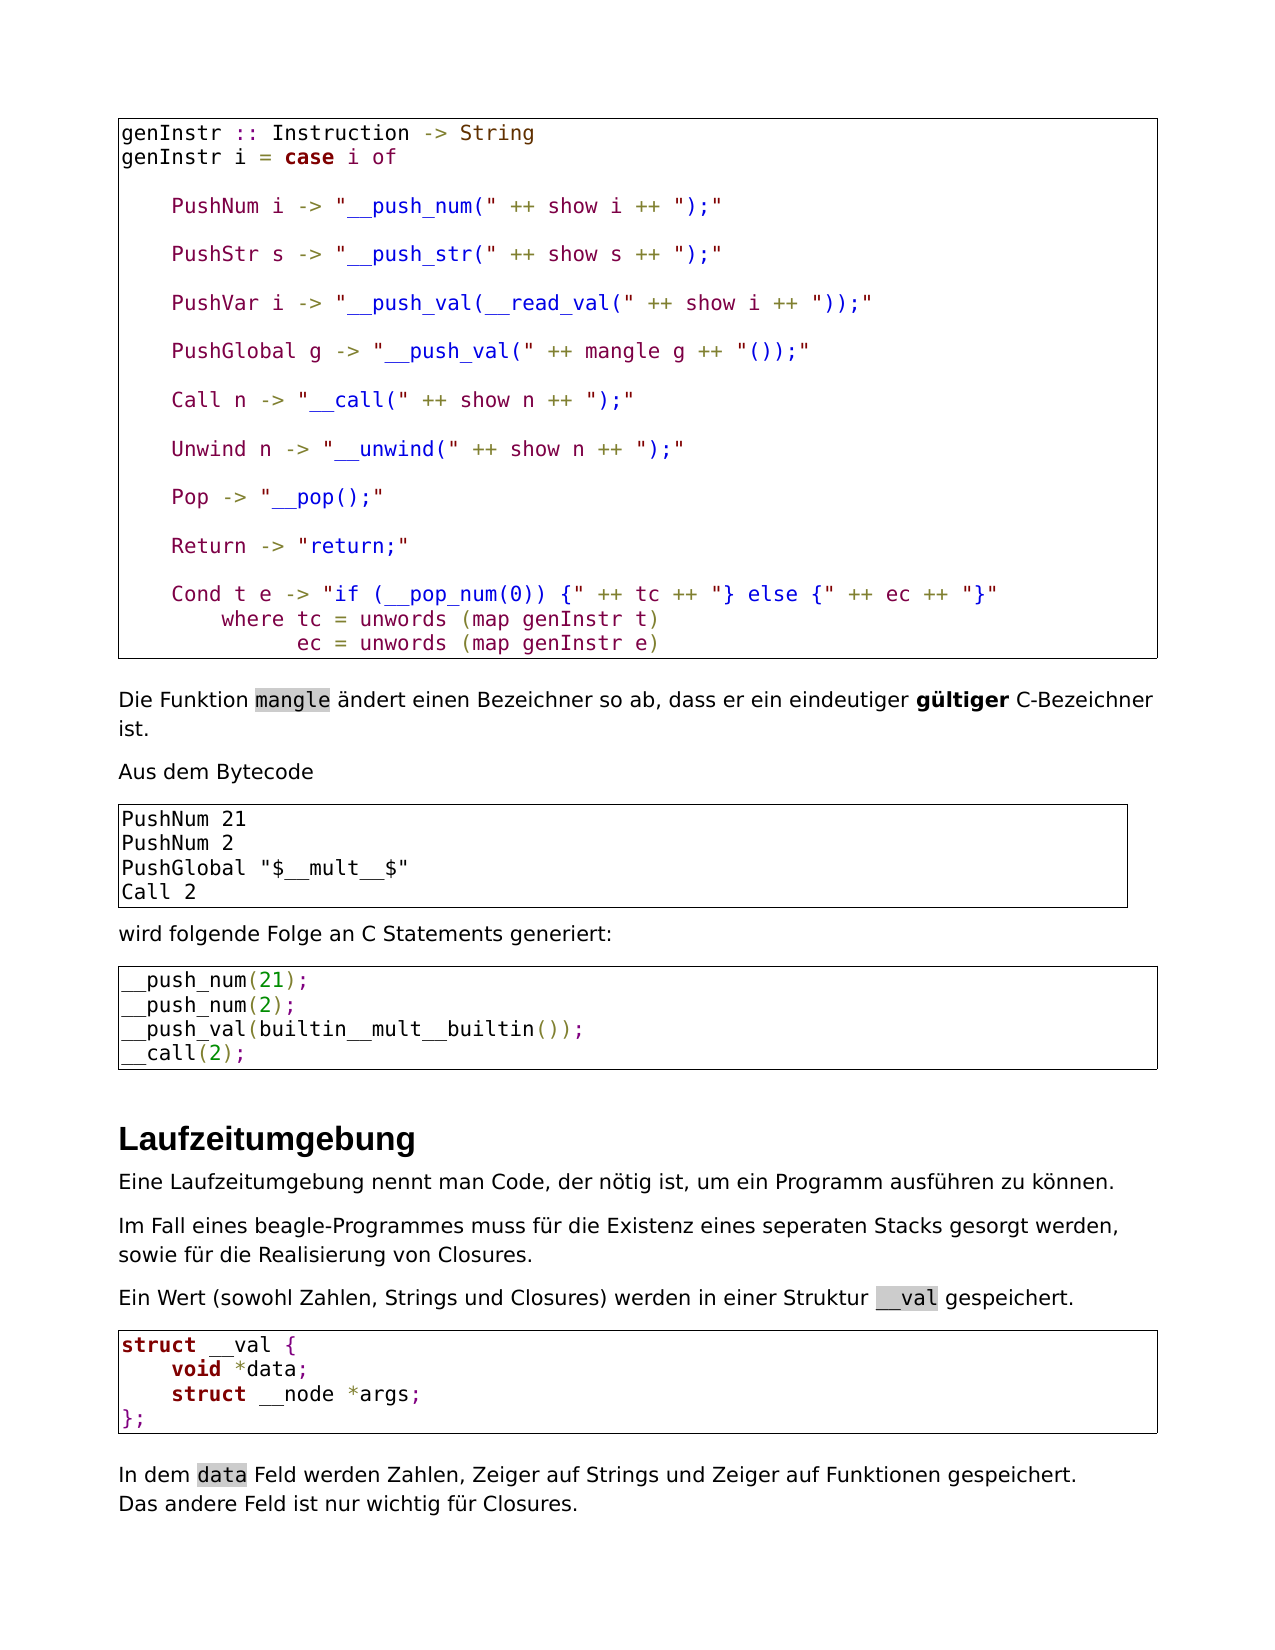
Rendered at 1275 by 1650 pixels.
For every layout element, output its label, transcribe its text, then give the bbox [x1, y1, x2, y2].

text }; [119, 1403, 1157, 1433]
text Call 2 [119, 877, 1127, 907]
text PushGlobal "$__mult__$" [119, 852, 1127, 877]
text Unwind n -> "__unwind(" ++ show n ++ ");" [119, 434, 1157, 461]
text __push_val(builtin__mult__builtin()); [119, 1014, 1157, 1038]
text PushGlobal g -> "__push_val(" ++ mangle g ++ "());" [119, 337, 1157, 364]
text PushNum i -> "__push_num(" ++ show i ++ ");" [119, 191, 1157, 218]
text wird folgende Folge an C Statements generiert: [118, 922, 1157, 946]
text Eine Laufzeitumgebung nennt man Code, der nötig ist, um ein Programm ausführen zu können. [118, 1170, 1157, 1194]
text __call(2); [119, 1038, 1157, 1069]
text Ein Wert (sowohl Zahlen, Strings und Closures) werden in einer Struktur __val gespeichert. [118, 1286, 1157, 1311]
subtitle Laufzeitumgebung [118, 1119, 1157, 1158]
text Return -> "return;" [119, 531, 1157, 558]
text Call n -> "__call(" ++ show n ++ ");" [119, 385, 1157, 412]
text genInstr :: Instruction -> String [119, 119, 1157, 142]
text __push_num(21); [119, 967, 1157, 990]
text ec = unwords (map genInstr e) [119, 628, 1157, 658]
text struct __node *args; [119, 1379, 1157, 1403]
text PushNum 21 [119, 805, 1127, 828]
text Die Funktion mangle ändert einen Bezeichner so ab, dass er ein eindeutiger gültiger C-Bezeichner ist. [118, 688, 1157, 741]
text genInstr i = case i of [119, 142, 1157, 170]
text Im Fall eines beagle-Programmes muss für die Existenz eines seperaten Stacks gesorgt werden, sowie für die Realisierung von Closures. [118, 1214, 1157, 1267]
text where tc = unwords (map genInstr t) [119, 603, 1157, 628]
text __push_num(2); [119, 990, 1157, 1014]
text Aus dem Bytecode [118, 760, 1157, 784]
text PushVar i -> "__push_val(__read_val(" ++ show i ++ "));" [119, 288, 1157, 315]
text In dem data Feld werden Zahlen, Zeiger auf Strings und Zeiger auf Funktionen gespeichert. Das andere Feld ist nur wichtig für Closures. [118, 1463, 1157, 1516]
text PushNum 2 [119, 828, 1127, 852]
text PushStr s -> "__push_str(" ++ show s ++ ");" [119, 239, 1157, 267]
text struct __val { [119, 1331, 1157, 1354]
text Pop -> "__pop();" [119, 482, 1157, 509]
text Cond t e -> "if (__pop_num(0)) {" ++ tc ++ "} else {" ++ ec ++ "}" [119, 579, 1157, 603]
text void *data; [119, 1354, 1157, 1379]
